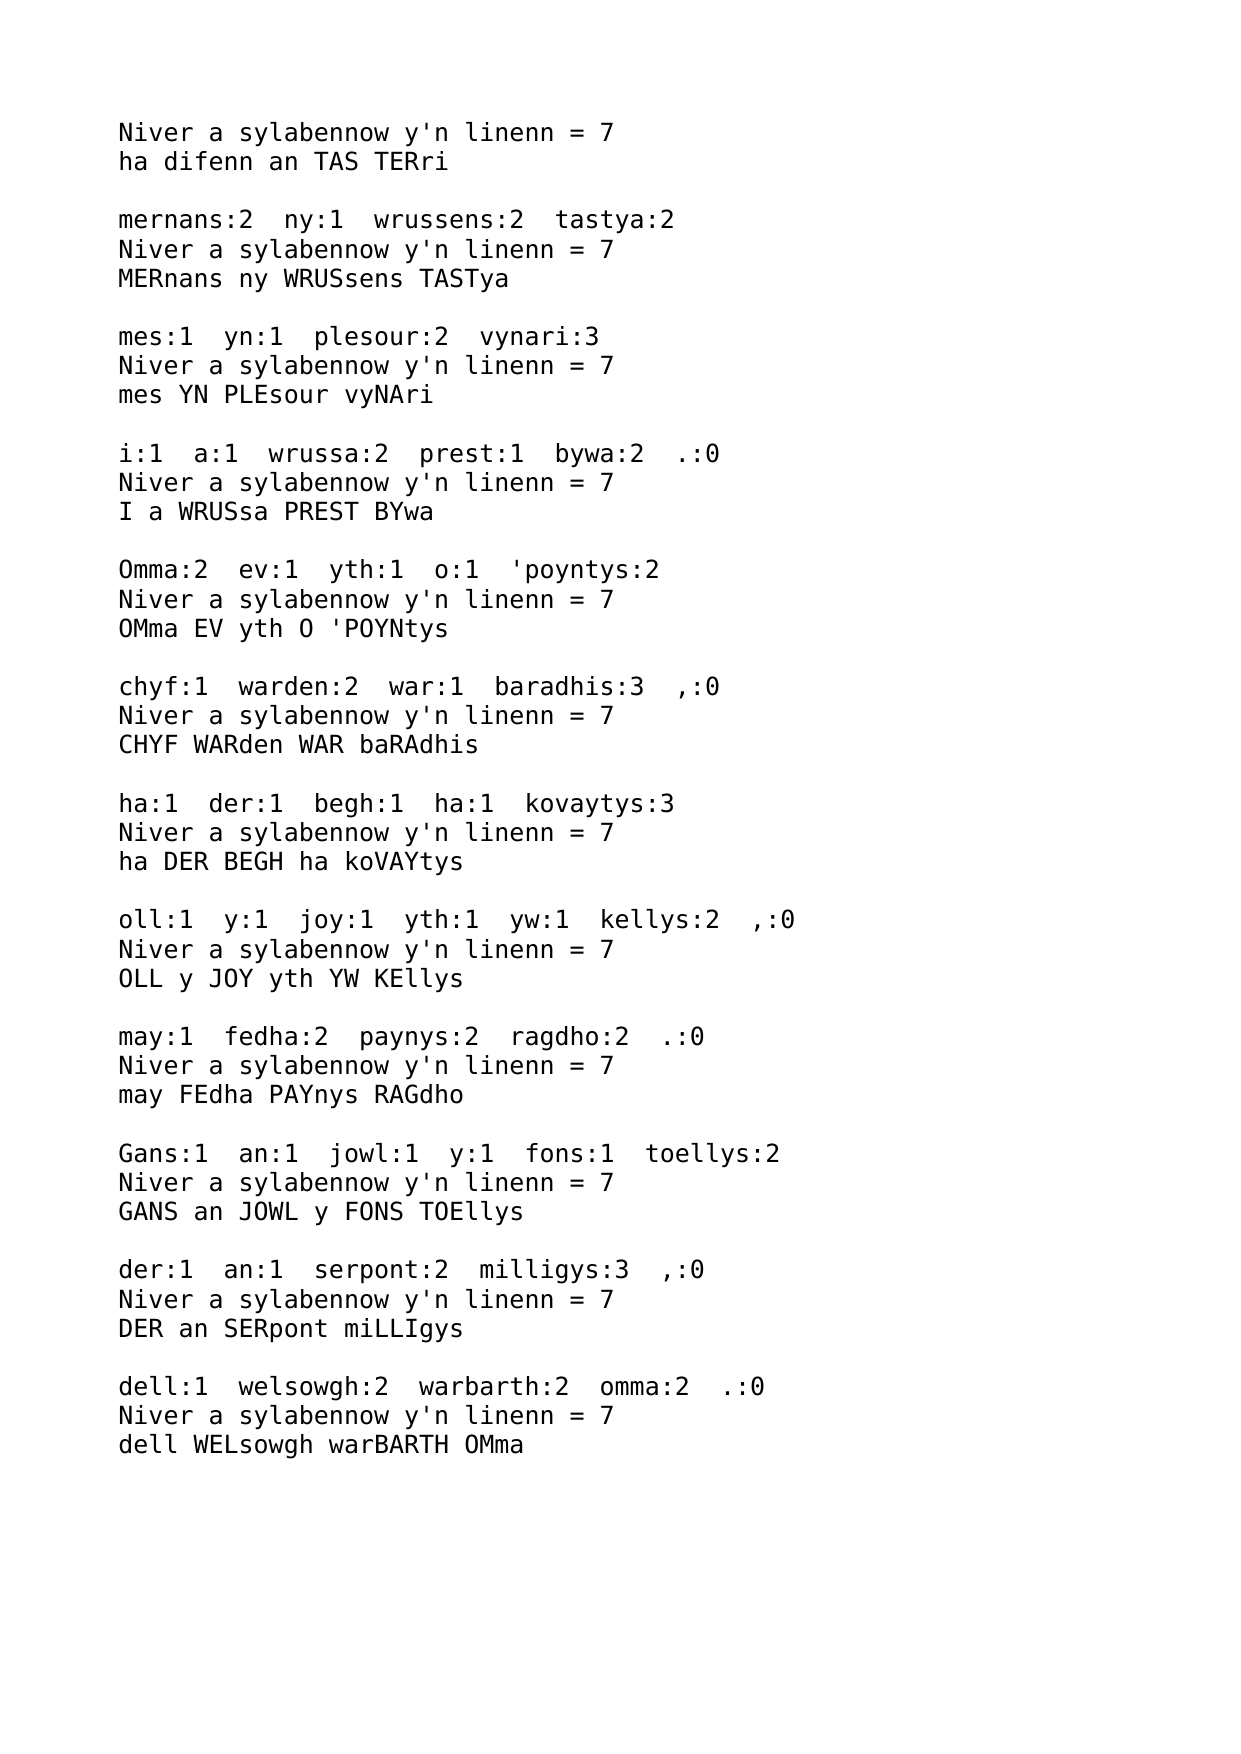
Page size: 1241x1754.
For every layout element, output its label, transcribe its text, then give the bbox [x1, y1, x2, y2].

text oll:1 y:1 joy:1 yth:1 yw:1 kellys:2 ,:0 [118, 906, 1122, 935]
text I a WRUSsa PREST BYwa [118, 497, 1122, 526]
text OLL y JOY yth YW KEllys [118, 964, 1122, 993]
text dell WELsowgh warBARTH OMma [118, 1431, 1122, 1460]
text i:1 a:1 wrussa:2 prest:1 bywa:2 .:0 [118, 439, 1122, 468]
text dell:1 welsowgh:2 warbarth:2 omma:2 .:0 [118, 1372, 1122, 1401]
text DER an SERpont miLLIgys [118, 1314, 1122, 1343]
text chyf:1 warden:2 war:1 baradhis:3 ,:0 [118, 672, 1122, 701]
text Niver a sylabennow y'n linenn = 7 [118, 235, 1122, 264]
text Niver a sylabennow y'n linenn = 7 [118, 1401, 1122, 1431]
text mes:1 yn:1 plesour:2 vynari:3 [118, 322, 1122, 351]
text ha:1 der:1 begh:1 ha:1 kovaytys:3 [118, 789, 1122, 818]
text Niver a sylabennow y'n linenn = 7 [118, 468, 1122, 497]
text ha DER BEGH ha koVAYtys [118, 847, 1122, 876]
text Niver a sylabennow y'n linenn = 7 [118, 351, 1122, 381]
text may FEdha PAYnys RAGdho [118, 1081, 1122, 1110]
text Niver a sylabennow y'n linenn = 7 [118, 1168, 1122, 1197]
text CHYF WARden WAR baRAdhis [118, 731, 1122, 760]
text Niver a sylabennow y'n linenn = 7 [118, 701, 1122, 731]
text Gans:1 an:1 jowl:1 y:1 fons:1 toellys:2 [118, 1139, 1122, 1168]
text MERnans ny WRUSsens TASTya [118, 264, 1122, 293]
text Niver a sylabennow y'n linenn = 7 [118, 585, 1122, 614]
text der:1 an:1 serpont:2 milligys:3 ,:0 [118, 1256, 1122, 1285]
text Niver a sylabennow y'n linenn = 7 [118, 1051, 1122, 1081]
text Niver a sylabennow y'n linenn = 7 [118, 818, 1122, 847]
text OMma EV yth O 'POYNtys [118, 614, 1122, 643]
text Omma:2 ev:1 yth:1 o:1 'poyntys:2 [118, 556, 1122, 585]
text mes YN PLEsour vyNAri [118, 381, 1122, 410]
text GANS an JOWL y FONS TOEllys [118, 1197, 1122, 1226]
text ha difenn an TAS TERri [118, 147, 1122, 176]
text Niver a sylabennow y'n linenn = 7 [118, 935, 1122, 964]
text may:1 fedha:2 paynys:2 ragdho:2 .:0 [118, 1022, 1122, 1051]
text mernans:2 ny:1 wrussens:2 tastya:2 [118, 206, 1122, 235]
text Niver a sylabennow y'n linenn = 7 [118, 118, 1122, 147]
text Niver a sylabennow y'n linenn = 7 [118, 1285, 1122, 1314]
